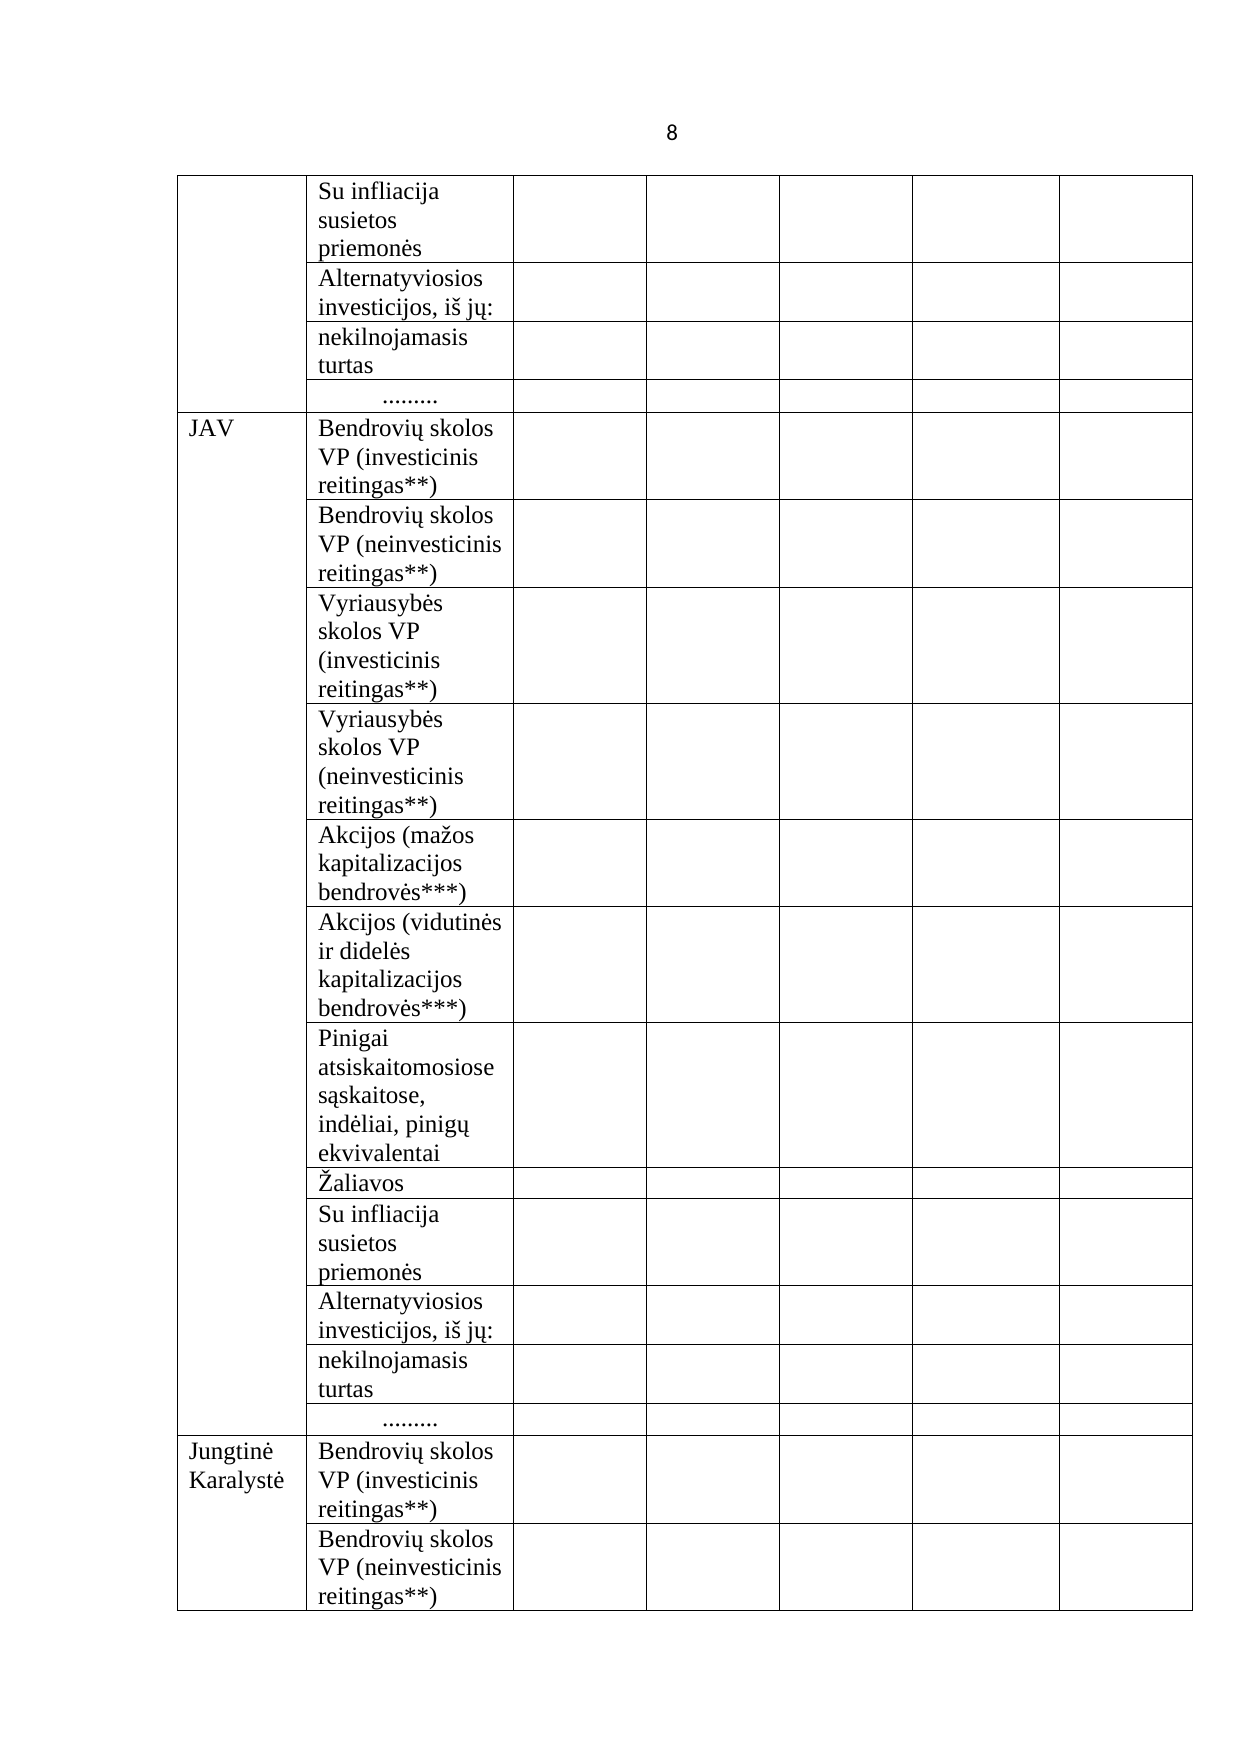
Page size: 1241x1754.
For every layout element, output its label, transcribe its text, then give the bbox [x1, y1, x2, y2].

table_cell Pinigai atsiskaitomosiose sąskaitose, indėliai, pinigų ekvivalentai [307, 1023, 513, 1167]
table_cell [913, 1524, 1059, 1610]
table_cell [780, 820, 912, 906]
table_cell [1060, 1524, 1192, 1610]
table_cell [514, 500, 646, 587]
table_cell [647, 176, 779, 262]
table_cell [514, 1286, 646, 1344]
table_cell [780, 1345, 912, 1402]
table_cell [780, 1524, 912, 1610]
table_cell [1060, 1436, 1192, 1523]
table_cell [1060, 1286, 1192, 1344]
table_cell [1060, 322, 1192, 379]
table_cell Vyriausybės skolos VP (neinvesticinis reitingas**) [307, 704, 513, 819]
table_cell [514, 704, 646, 819]
table_cell [1060, 263, 1192, 321]
table_cell Bendrovių skolos VP (investicinis reitingas**) [307, 413, 513, 499]
table_cell [780, 500, 912, 587]
table_cell [514, 907, 646, 1022]
table_cell Akcijos (mažos kapitalizacijos bendrovės***) [307, 820, 513, 906]
table_cell [913, 907, 1059, 1022]
table_cell [913, 704, 1059, 819]
table_cell [514, 1404, 646, 1435]
table_cell [780, 322, 912, 379]
table_cell Vyriausybės skolos VP (investicinis reitingas**) [307, 588, 513, 703]
table_cell [913, 1168, 1059, 1198]
table_cell Su infliacija susietos priemonės [307, 176, 513, 262]
table_cell [913, 820, 1059, 906]
table_cell [913, 1199, 1059, 1285]
table_cell ......... [307, 380, 513, 412]
table_cell [780, 176, 912, 262]
table_cell nekilnojamasis turtas [307, 1345, 513, 1402]
table_cell [913, 1404, 1059, 1435]
table_cell [913, 1345, 1059, 1402]
table_cell [780, 907, 912, 1022]
table_cell Alternatyviosios investicijos, iš jų: [307, 1286, 513, 1344]
table_cell Alternatyviosios investicijos, iš jų: [307, 263, 513, 321]
table_cell [913, 263, 1059, 321]
table_cell [647, 1168, 779, 1198]
table_cell [913, 176, 1059, 262]
table_cell [780, 1023, 912, 1167]
table_cell [913, 588, 1059, 703]
table_cell [647, 380, 779, 412]
table_cell [1060, 704, 1192, 819]
table_cell [514, 322, 646, 379]
table_cell [780, 588, 912, 703]
table_cell [913, 500, 1059, 587]
table_cell [647, 907, 779, 1022]
table_cell Akcijos (vidutinės ir didelės kapitalizacijos bendrovės***) [307, 907, 513, 1022]
table_cell [514, 263, 646, 321]
table_cell [913, 413, 1059, 499]
table_cell [780, 1168, 912, 1198]
table_cell [647, 1436, 779, 1523]
table_cell [647, 1345, 779, 1402]
table_cell [1060, 588, 1192, 703]
table_cell [647, 263, 779, 321]
table_cell JAV [178, 413, 306, 1435]
table_cell [1060, 907, 1192, 1022]
table_cell [780, 1404, 912, 1435]
table_cell [780, 263, 912, 321]
table_cell [780, 380, 912, 412]
table_cell [780, 1286, 912, 1344]
table_cell Jungtinė Karalystė [178, 1436, 306, 1610]
table_cell [913, 1023, 1059, 1167]
table_cell [913, 380, 1059, 412]
table_cell [514, 176, 646, 262]
table_cell [780, 413, 912, 499]
table_cell nekilnojamasis turtas [307, 322, 513, 379]
table_cell [1060, 176, 1192, 262]
table_cell [514, 1345, 646, 1402]
table_cell Žaliavos [307, 1168, 513, 1198]
table_cell [1060, 413, 1192, 499]
table_cell [647, 1199, 779, 1285]
table_cell [913, 322, 1059, 379]
table_cell [780, 1436, 912, 1523]
table_cell ......... [307, 1404, 513, 1435]
table_cell Bendrovių skolos VP (neinvesticinis reitingas**) [307, 1524, 513, 1610]
table_cell [647, 413, 779, 499]
table_cell [1060, 1199, 1192, 1285]
table_cell Su infliacija susietos priemonės [307, 1199, 513, 1285]
table_cell Bendrovių skolos VP (investicinis reitingas**) [307, 1436, 513, 1523]
table_cell [647, 1524, 779, 1610]
table_cell Bendrovių skolos VP (neinvesticinis reitingas**) [307, 500, 513, 587]
table_cell [647, 820, 779, 906]
table_cell [647, 1023, 779, 1167]
table_cell [647, 322, 779, 379]
table_cell [647, 500, 779, 587]
table_cell [178, 176, 306, 412]
table_cell [514, 413, 646, 499]
table_cell [647, 704, 779, 819]
table_cell [647, 588, 779, 703]
table_cell [647, 1404, 779, 1435]
table_cell [913, 1286, 1059, 1344]
table_cell [647, 1286, 779, 1344]
table_cell [1060, 820, 1192, 906]
table_cell [514, 1199, 646, 1285]
table_cell [913, 1436, 1059, 1523]
table_cell [514, 380, 646, 412]
table_cell [1060, 380, 1192, 412]
table_cell [780, 1199, 912, 1285]
table_cell [514, 1436, 646, 1523]
table_cell [514, 1524, 646, 1610]
table_cell [1060, 500, 1192, 587]
table_cell [1060, 1345, 1192, 1402]
table_cell [514, 1168, 646, 1198]
table_cell [1060, 1023, 1192, 1167]
table_cell [514, 1023, 646, 1167]
table_cell [514, 820, 646, 906]
table_cell [514, 588, 646, 703]
table_cell [780, 704, 912, 819]
table_cell [1060, 1404, 1192, 1435]
table_cell [1060, 1168, 1192, 1198]
